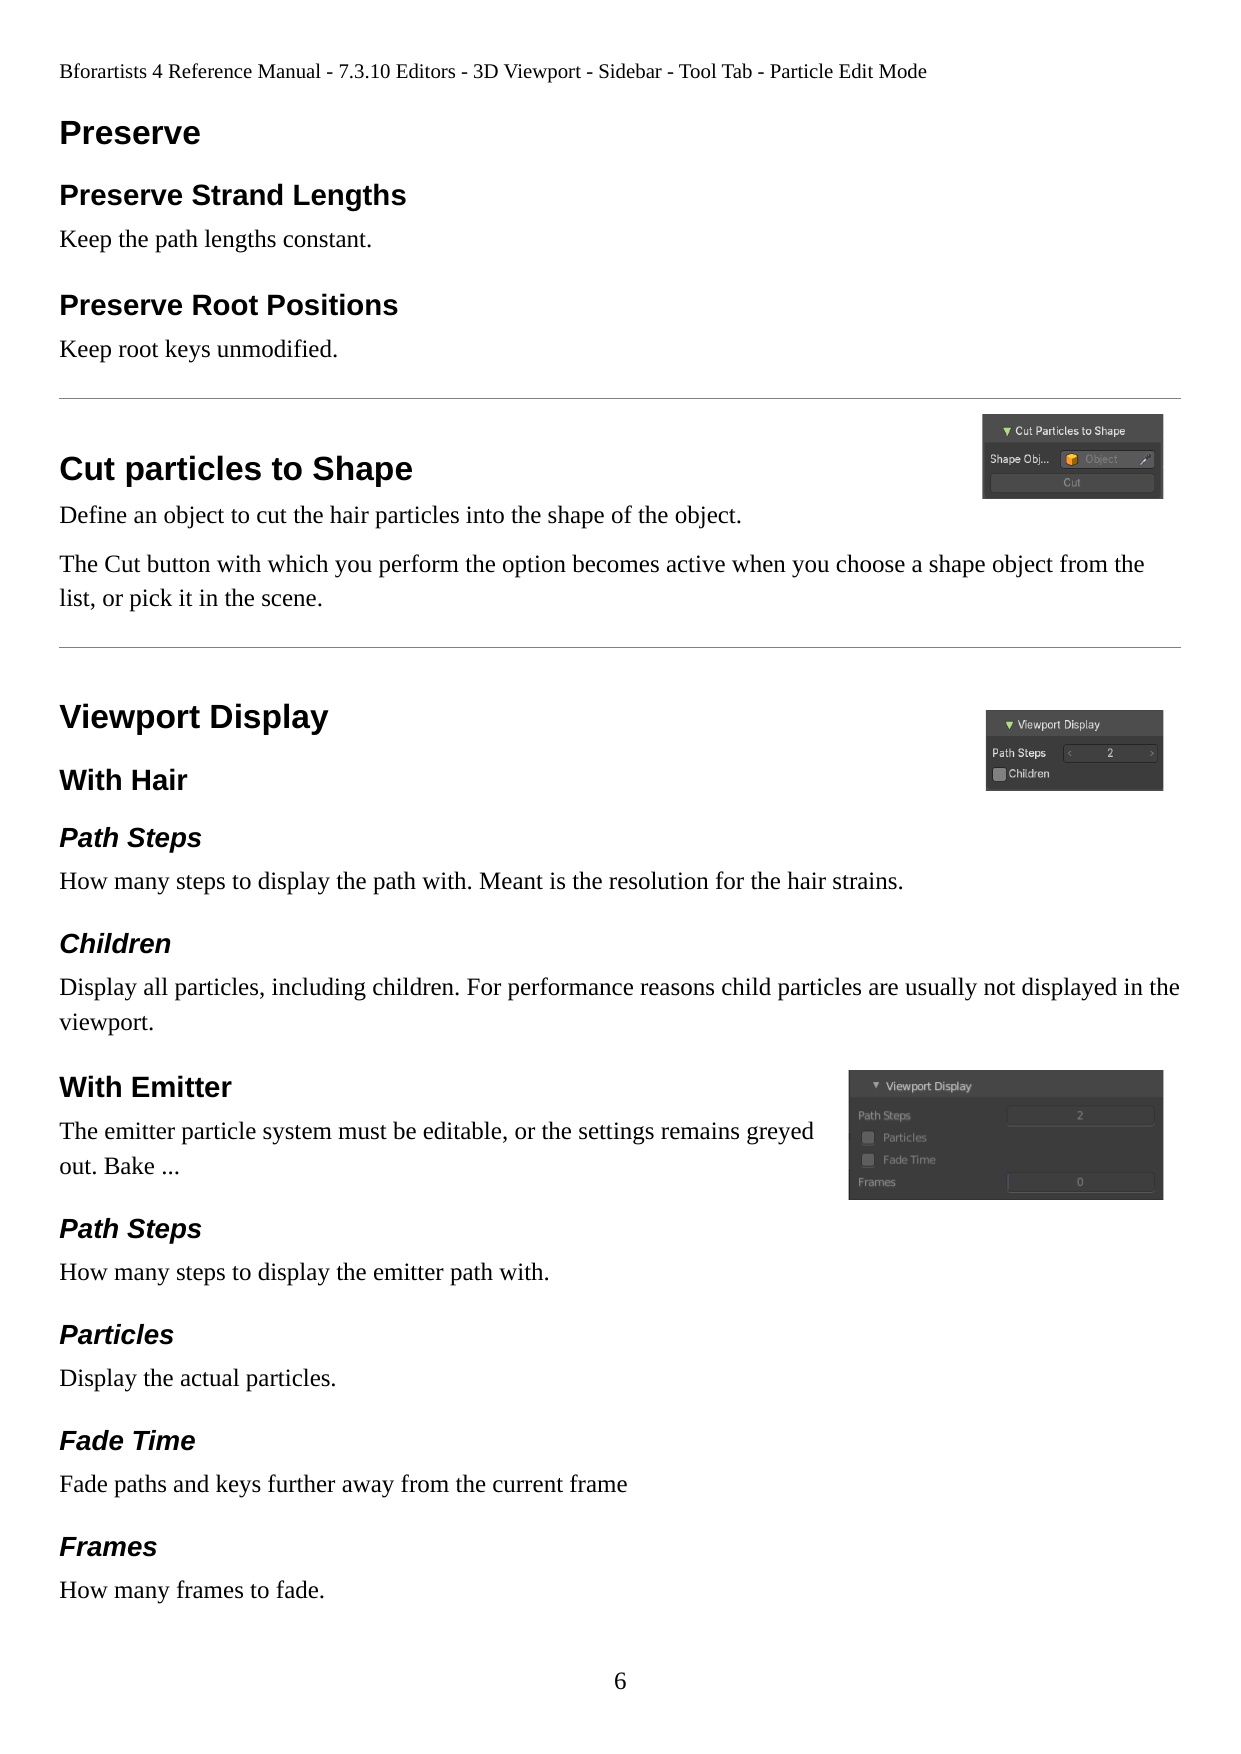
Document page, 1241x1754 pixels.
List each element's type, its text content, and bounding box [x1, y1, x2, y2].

text Display the actual particles. [59, 1363, 1181, 1392]
subtitle [1164, 448, 1181, 487]
subtitle Path Steps [59, 822, 1181, 854]
text The Cut button with which you perform the option becomes active when you choose a shape object from the list, or pick it in the scene. [59, 549, 1181, 612]
subtitle Children [59, 928, 1181, 959]
picture [848, 1070, 1164, 1200]
text How many frames to fade. [59, 1575, 1181, 1603]
text Fade paths and keys further away from the current frame [59, 1469, 1181, 1497]
subtitle Preserve Strand Lengths [59, 178, 1181, 212]
text Keep the path lengths constant. [59, 224, 1181, 253]
subtitle Path Steps [59, 1212, 1181, 1244]
subtitle Frames [59, 1530, 1181, 1562]
text How many steps to display the path with. Meant is the resolution for the hair strains. [59, 866, 1181, 895]
text Keep root keys unmodified. [59, 334, 1181, 363]
subtitle Cut particles to Shape [59, 448, 982, 487]
subtitle Preserve Root Positions [59, 288, 1181, 322]
picture [982, 414, 1164, 499]
picture [985, 710, 1164, 791]
subtitle Particles [59, 1318, 1181, 1350]
text How many steps to display the emitter path with. [59, 1257, 1181, 1286]
subtitle Viewport Display [59, 697, 1181, 736]
subtitle With Hair [59, 763, 1181, 797]
text Define an object to cut the hair particles into the shape of the object. [59, 500, 1181, 528]
subtitle Preserve [59, 113, 1181, 151]
text Display all particles, including children. For performance reasons child particles are usually not displayed in the viewport. [59, 972, 1181, 1035]
text The emitter particle system must be editable, or the settings remains greyed out. Bake ... [59, 1116, 848, 1180]
subtitle With Emitter [59, 1070, 848, 1104]
subtitle [1164, 1070, 1181, 1104]
subtitle Fade Time [59, 1424, 1181, 1456]
